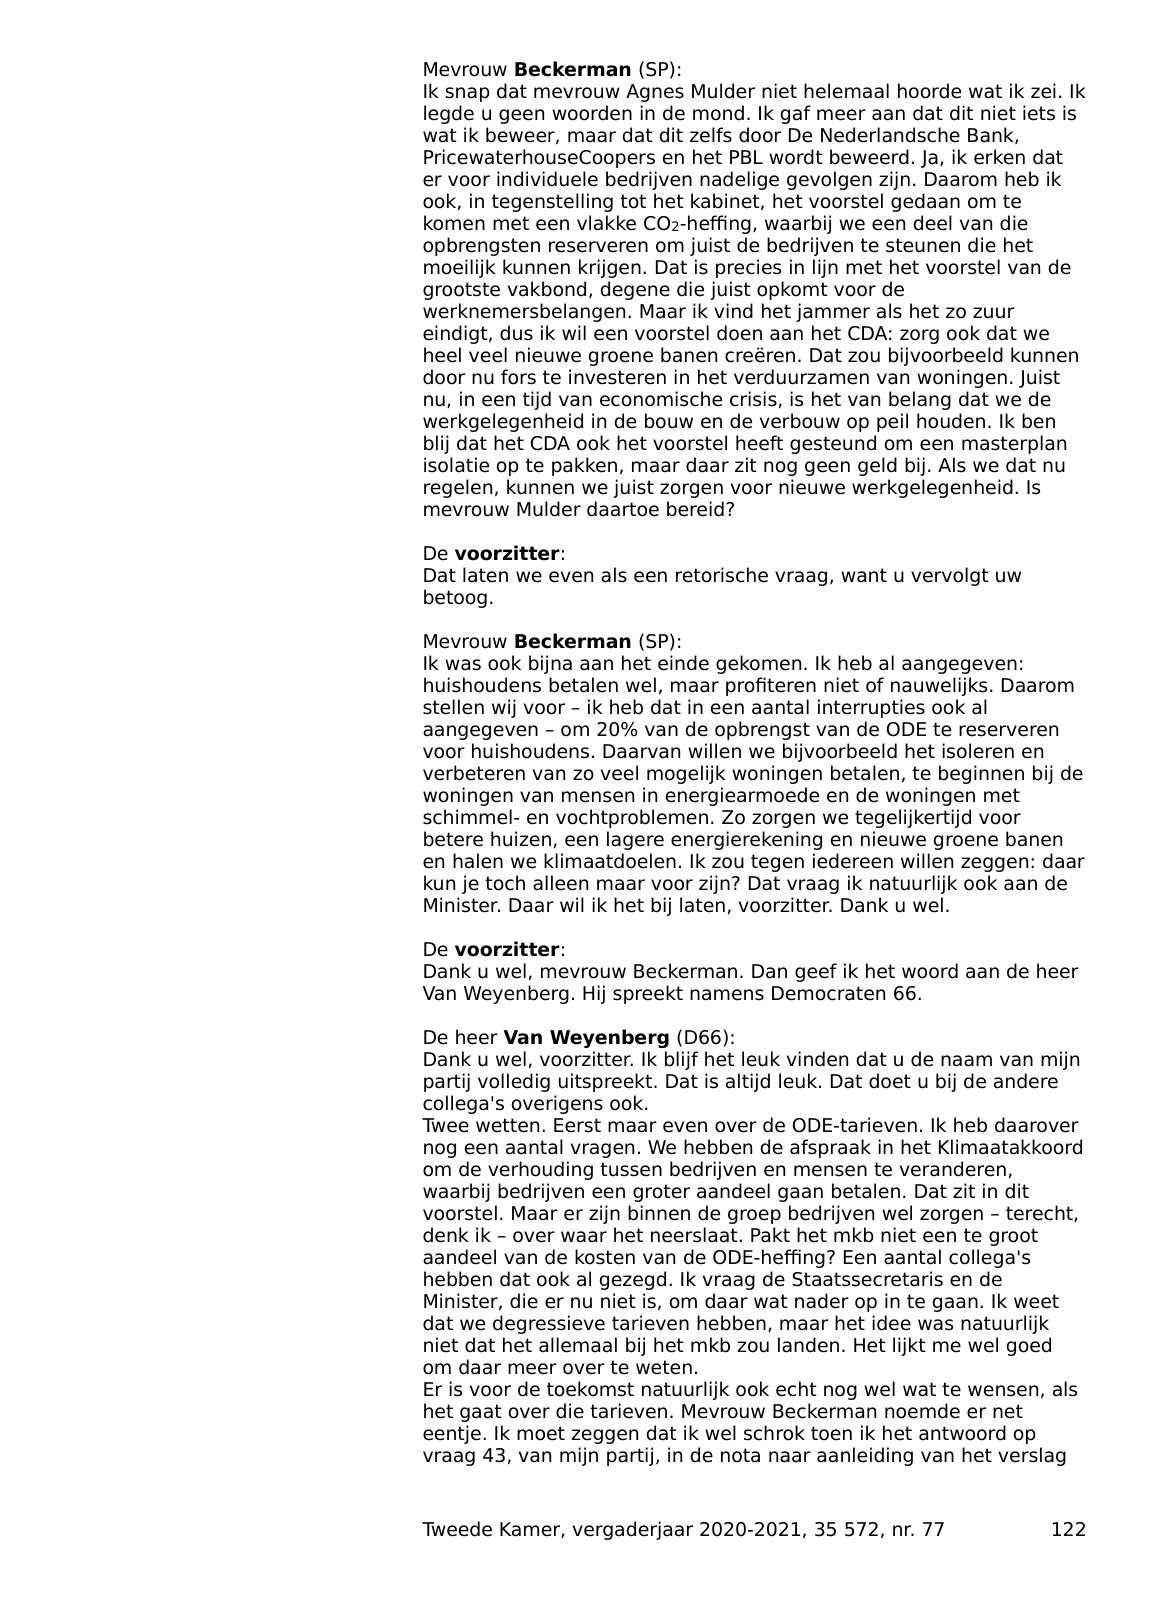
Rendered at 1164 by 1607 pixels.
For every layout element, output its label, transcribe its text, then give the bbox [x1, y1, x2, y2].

text Mevrouw Beckerman (SP): [422, 631, 1087, 653]
text De heer Van Weyenberg (D66): [422, 1027, 1087, 1049]
text De voorzitter: [422, 939, 1087, 961]
text Twee wetten. Eerst maar even over de ODE-tarieven. Ik heb daarover nog een aantal vragen. We hebben de afspraak in het Klimaatakkoord om de verhouding tussen bedrijven en mensen te veranderen, waarbij bedrijven een groter aandeel gaan betalen. Dat zit in dit voorstel. Maar er zijn binnen de groep bedrijven wel zorgen – terecht, denk ik – over waar het neerslaat. Pakt het mkb niet een te groot aandeel van de kosten van de ODE-heffing? Een aantal collega's hebben dat ook al gezegd. Ik vraag de Staatssecretaris en de Minister, die er nu niet is, om daar wat nader op in te gaan. Ik weet dat we degressieve tarieven hebben, maar het idee was natuurlijk niet dat het allemaal bij het mkb zou landen. Het lijkt me wel goed om daar meer over te weten. [422, 1115, 1087, 1379]
text De voorzitter: [422, 543, 1087, 565]
text Dank u wel, mevrouw Beckerman. Dan geef ik het woord aan de heer Van Weyenberg. Hij spreekt namens Democraten 66. [422, 961, 1087, 1005]
text Dank u wel, voorzitter. Ik blijf het leuk vinden dat u de naam van mijn partij volledig uitspreekt. Dat is altijd leuk. Dat doet u bij de andere collega's overigens ook. [422, 1049, 1087, 1115]
text Dat laten we even als een retorische vraag, want u vervolgt uw betoog. [422, 565, 1087, 609]
text Mevrouw Beckerman (SP): [422, 59, 1087, 81]
text Er is voor de toekomst natuurlijk ook echt nog wel wat te wensen, als het gaat over die tarieven. Mevrouw Beckerman noemde er net eentje. Ik moet zeggen dat ik wel schrok toen ik het antwoord op vraag 43, van mijn partij, in de nota naar aanleiding van het verslag [422, 1379, 1087, 1467]
text Ik snap dat mevrouw Agnes Mulder niet helemaal hoorde wat ik zei. Ik legde u geen woorden in de mond. Ik gaf meer aan dat dit niet iets is wat ik beweer, maar dat dit zelfs door De Nederlandsche Bank, PricewaterhouseCoopers en het PBL wordt beweerd. Ja, ik erken dat er voor individuele bedrijven nadelige gevolgen zijn. Daarom heb ik ook, in tegenstelling tot het kabinet, het voorstel gedaan om te komen met een vlakke CO2-heffing, waarbij we een deel van die opbrengsten reserveren om juist de bedrijven te steunen die het moeilijk kunnen krijgen. Dat is precies in lijn met het voorstel van de grootste vakbond, degene die juist opkomt voor de werknemersbelangen. Maar ik vind het jammer als het zo zuur eindigt, dus ik wil een voorstel doen aan het CDA: zorg ook dat we heel veel nieuwe groene banen creëren. Dat zou bijvoorbeeld kunnen door nu fors te investeren in het verduurzamen van woningen. Juist nu, in een tijd van economische crisis, is het van belang dat we de werkgelegenheid in de bouw en de verbouw op peil houden. Ik ben blij dat het CDA ook het voorstel heeft gesteund om een masterplan isolatie op te pakken, maar daar zit nog geen geld bij. Als we dat nu regelen, kunnen we juist zorgen voor nieuwe werkgelegenheid. Is mevrouw Mulder daartoe bereid? [422, 81, 1087, 521]
text Ik was ook bijna aan het einde gekomen. Ik heb al aangegeven: huishoudens betalen wel, maar profiteren niet of nauwelijks. Daarom stellen wij voor – ik heb dat in een aantal interrupties ook al aangegeven – om 20% van de opbrengst van de ODE te reserveren voor huishoudens. Daarvan willen we bijvoorbeeld het isoleren en verbeteren van zo veel mogelijk woningen betalen, te beginnen bij de woningen van mensen in energiearmoede en de woningen met schimmel- en vochtproblemen. Zo zorgen we tegelijkertijd voor betere huizen, een lagere energierekening en nieuwe groene banen en halen we klimaatdoelen. Ik zou tegen iedereen willen zeggen: daar kun je toch alleen maar voor zijn? Dat vraag ik natuurlijk ook aan de Minister. Daar wil ik het bij laten, voorzitter. Dank u wel. [422, 653, 1087, 917]
